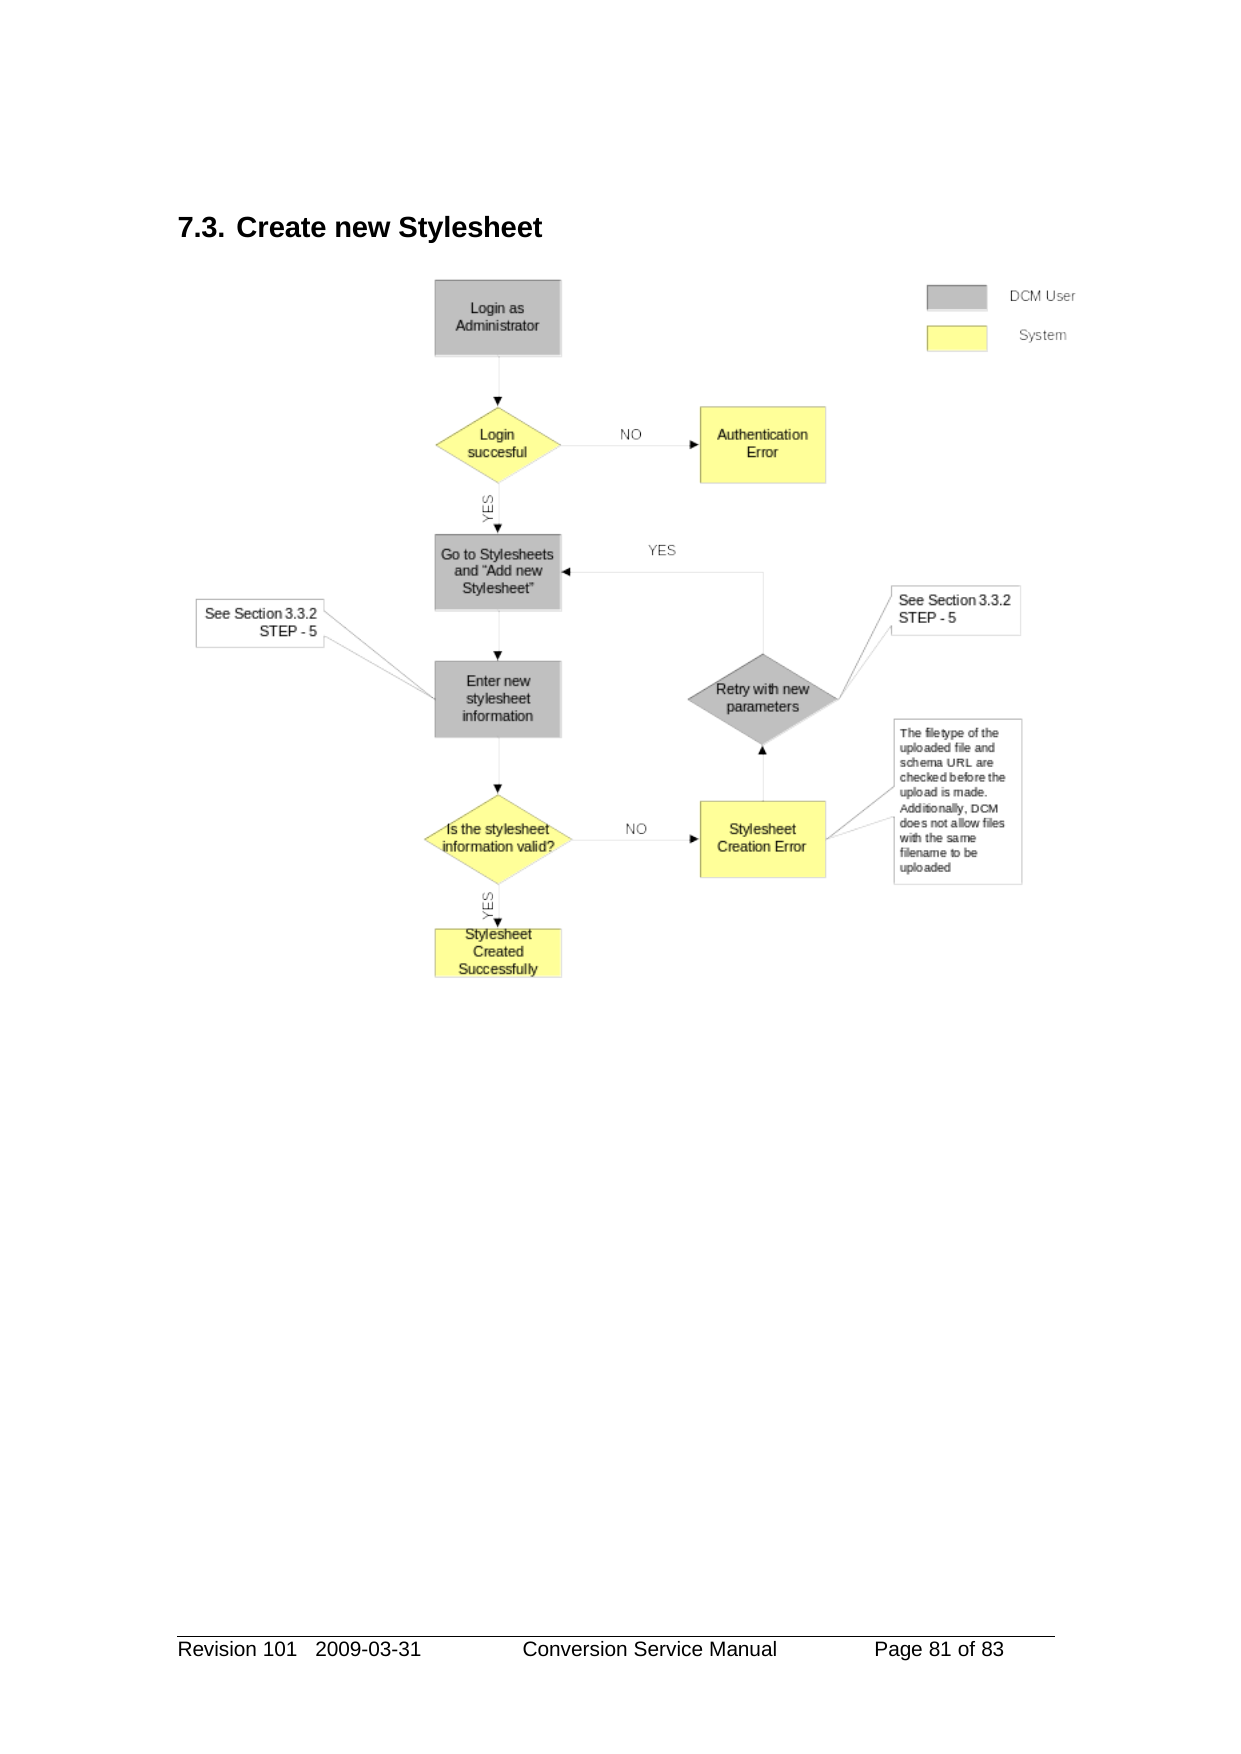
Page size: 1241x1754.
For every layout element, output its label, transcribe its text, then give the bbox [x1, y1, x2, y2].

subtitle Create new Stylesheet [177, 210, 1092, 244]
